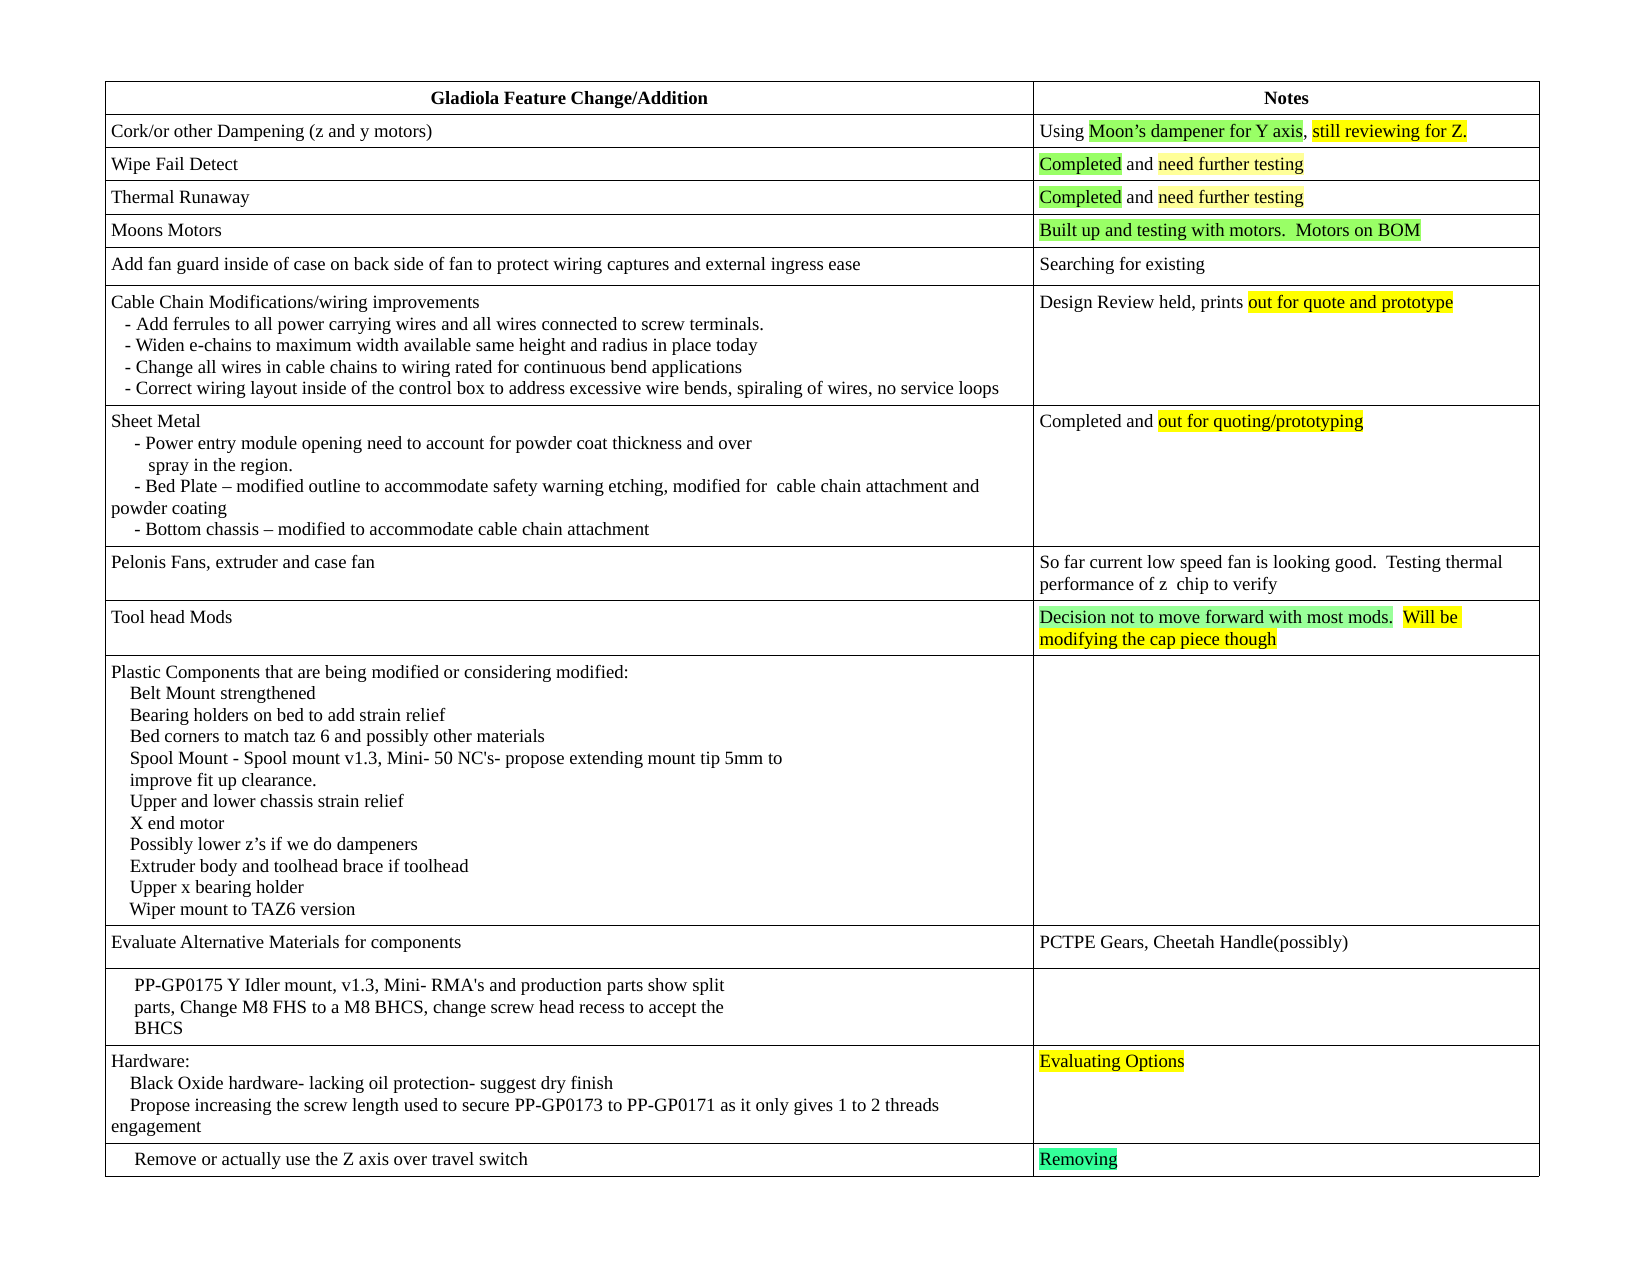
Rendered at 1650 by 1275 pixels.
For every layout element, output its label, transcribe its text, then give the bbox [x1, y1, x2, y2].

table_cell Pelonis Fans, extruder and case fan [106, 547, 1033, 600]
table_cell Moons Motors [106, 215, 1033, 247]
table_cell Plastic Components that are being modified or considering modified: Belt Mount strengthened Bearing holders on bed to add strain relief Bed corners to match taz 6 and possibly other materials Spool Mount - Spool mount v1.3, Mini- 50 NC's- propose extending mount tip 5mm to improve fit up clearance. Upper and lower chassis strain relief X end motor Possibly lower z’s if we do dampeners Extruder body and toolhead brace if toolhead Upper x bearing holder Wiper mount to TAZ6 version [106, 656, 1033, 925]
table_cell Sheet Metal - Power entry module opening need to account for powder coat thickness and over spray in the region. - Bed Plate – modified outline to accommodate safety warning etching, modified for cable chain attachment and powder coating - Bottom chassis – modified to accommodate cable chain attachment [106, 406, 1033, 546]
table_header Notes [1034, 82, 1539, 114]
table_cell Cable Chain Modifications/wiring improvements - Add ferrules to all power carrying wires and all wires connected to screw terminals. - Widen e-chains to maximum width available same height and radius in place today - Change all wires in cable chains to wiring rated for continuous bend applications - Correct wiring layout inside of the control box to address excessive wire bends, spiraling of wires, no service loops [106, 286, 1033, 404]
table_cell Thermal Runaway [106, 181, 1033, 213]
table_cell Removing [1034, 1144, 1539, 1176]
table_cell [1034, 969, 1539, 1044]
table_cell Cork/or other Dampening (z and y motors) [106, 115, 1033, 147]
table_cell Add fan guard inside of case on back side of fan to protect wiring captures and external ingress ease [106, 248, 1033, 285]
table_cell Remove or actually use the Z axis over travel switch [106, 1144, 1033, 1176]
table_cell So far current low speed fan is looking good. Testing thermal performance of z chip to verify [1034, 547, 1539, 600]
table_cell Completed and need further testing [1034, 181, 1539, 213]
table_cell Evaluating Options [1034, 1046, 1539, 1142]
table_cell Design Review held, prints out for quote and prototype [1034, 286, 1539, 404]
table_cell [1034, 656, 1539, 925]
table_cell PCTPE Gears, Cheetah Handle(possibly) [1034, 926, 1539, 968]
table_cell Decision not to move forward with most mods. Will be modifying the cap piece though [1034, 601, 1539, 655]
table_cell Completed and out for quoting/prototyping [1034, 406, 1539, 546]
table_cell PP-GP0175 Y Idler mount, v1.3, Mini- RMA's and production parts show split parts, Change M8 FHS to a M8 BHCS, change screw head recess to accept the BHCS [106, 969, 1033, 1044]
table_cell Using Moon’s dampener for Y axis, still reviewing for Z. [1034, 115, 1539, 147]
table_header Gladiola Feature Change/Addition [106, 82, 1033, 114]
table_cell Completed and need further testing [1034, 148, 1539, 180]
table_cell Searching for existing [1034, 248, 1539, 285]
table_cell Evaluate Alternative Materials for components [106, 926, 1033, 968]
table_cell Built up and testing with motors. Motors on BOM [1034, 215, 1539, 247]
table_cell Wipe Fail Detect [106, 148, 1033, 180]
table_cell Tool head Mods [106, 601, 1033, 655]
table_cell Hardware: Black Oxide hardware- lacking oil protection- suggest dry finish Propose increasing the screw length used to secure PP-GP0173 to PP-GP0171 as it only gives 1 to 2 threads engagement [106, 1046, 1033, 1142]
